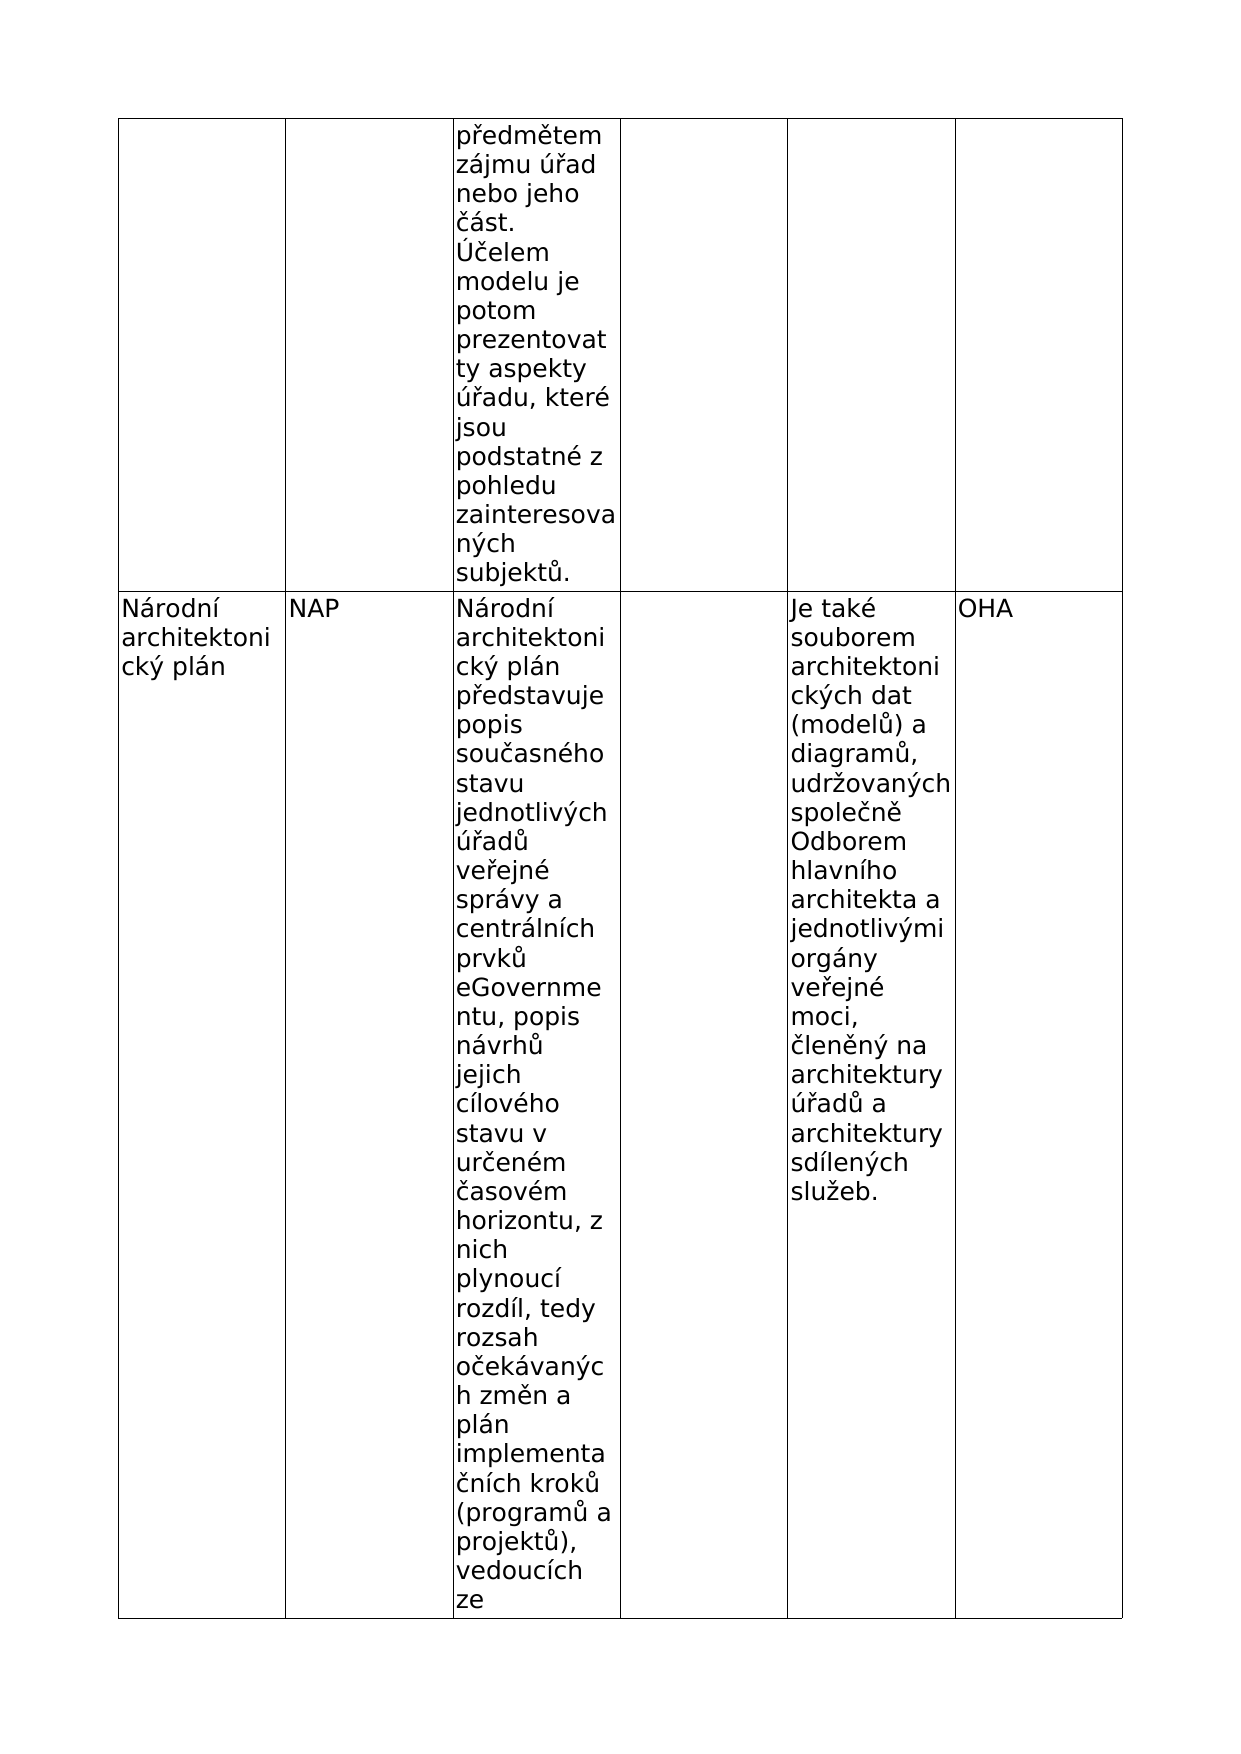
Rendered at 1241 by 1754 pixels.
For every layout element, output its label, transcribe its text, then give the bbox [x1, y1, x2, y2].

table_cell [956, 119, 1122, 591]
table_cell [286, 119, 453, 591]
table_cell [621, 119, 787, 591]
table_cell NAP [286, 592, 453, 1617]
table_cell Národní architektonický plán [119, 592, 285, 1617]
table_cell [119, 119, 285, 591]
table_cell Je také souborem architektonických dat (modelů) a diagramů, udržovaných společně Odborem hlavního architekta a jednotlivými orgány veřejné moci, členěný na architektury úřadů a architektury sdílených služeb. [788, 592, 955, 1617]
table_cell [788, 119, 955, 591]
table_cell [621, 592, 787, 1617]
table_cell předmětem zájmu úřad nebo jeho část. Účelem modelu je potom prezentovat ty aspekty úřadu, které jsou podstatné z pohledu zainteresovaných subjektů. [454, 119, 620, 591]
table_cell Národní architektonický plán představuje popis současného stavu jednotlivých úřadů veřejné správy a centrálních prvků eGovernmentu, popis návrhů jejich cílového stavu v určeném časovém horizontu, z nich plynoucí rozdíl, tedy rozsah očekávaných změn a plán implementačních kroků (programů a projektů), vedoucích ze [454, 592, 620, 1617]
table_cell OHA [956, 592, 1122, 1617]
